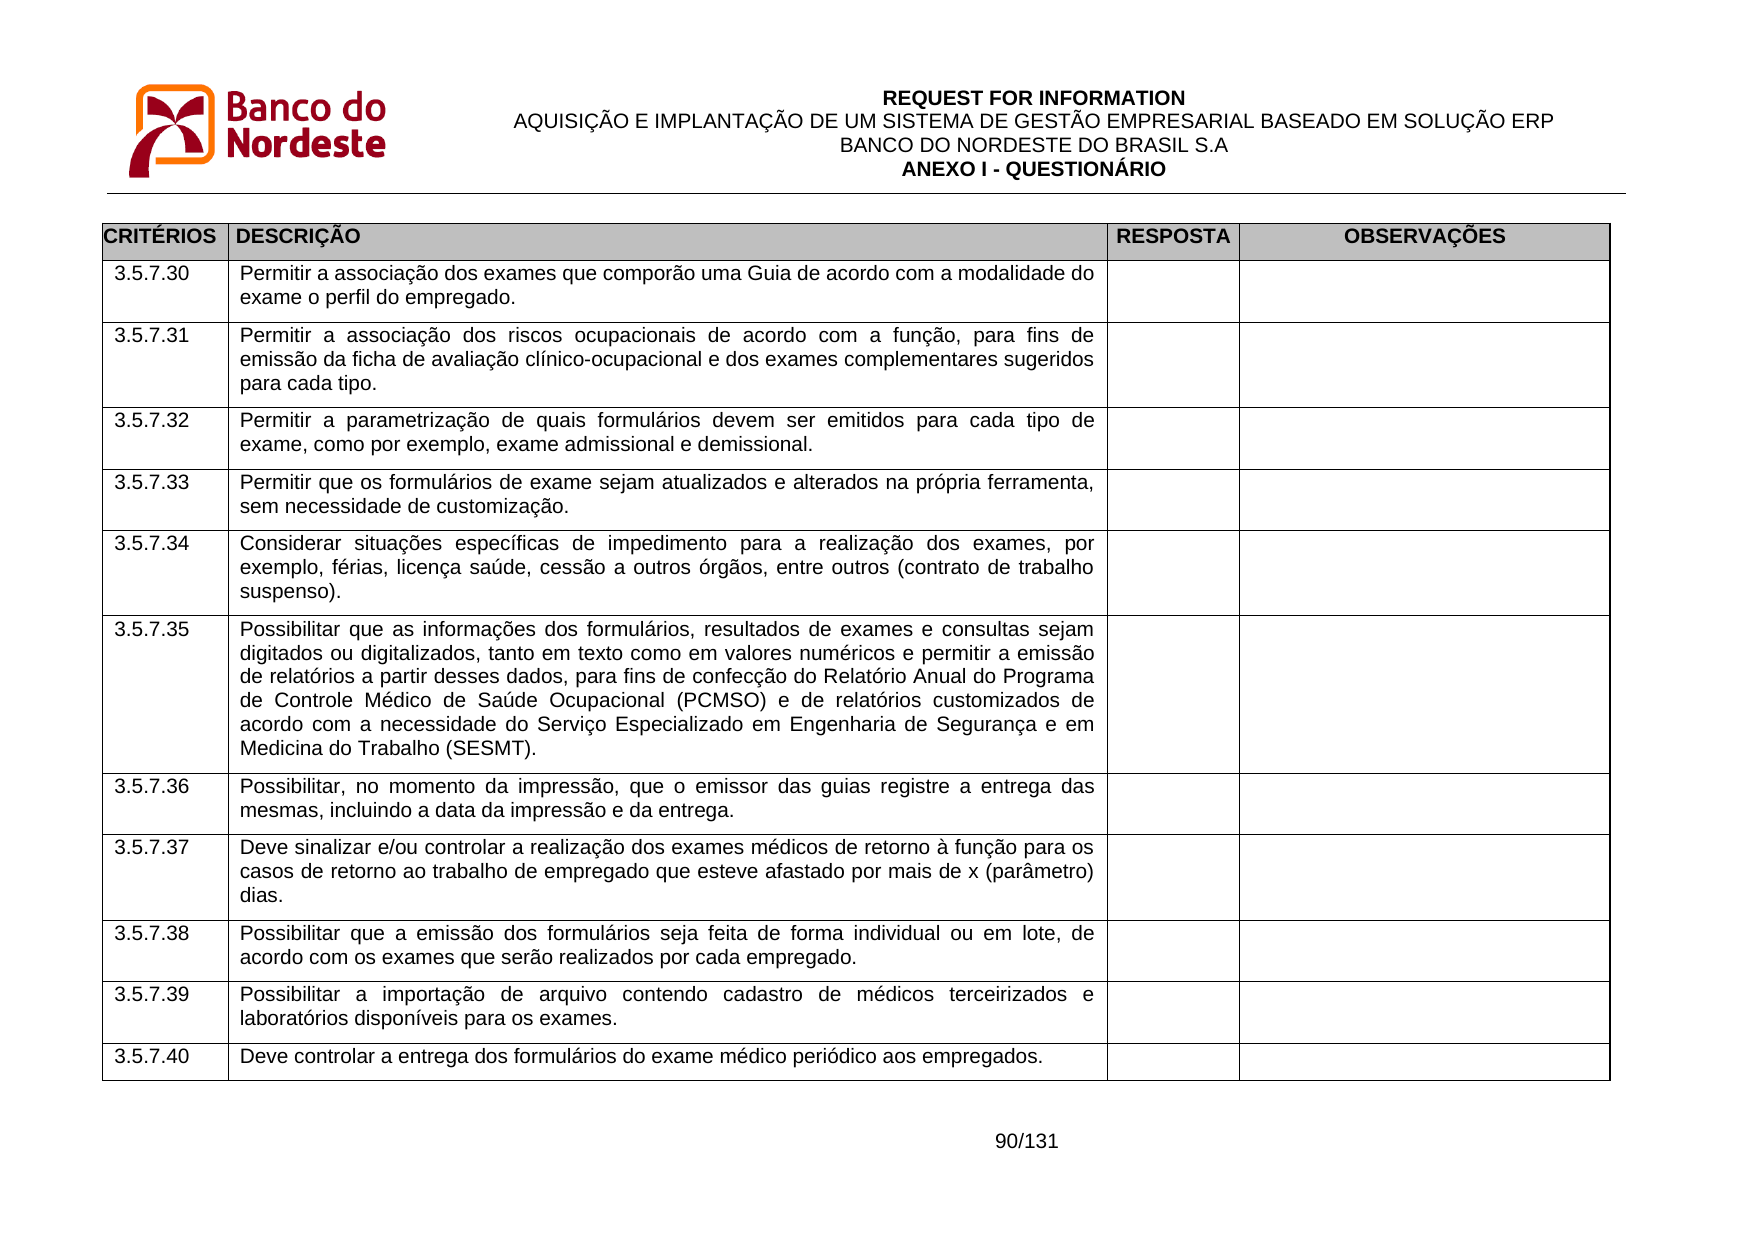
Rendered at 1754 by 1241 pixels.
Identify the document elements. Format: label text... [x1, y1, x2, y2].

table_cell Permitir que os formulários de exame sejam atualizados e alterados na própria ferramenta, sem necessidade de customização. [229, 470, 1107, 530]
table_cell [1240, 774, 1609, 834]
table_cell [103, 921, 228, 981]
table_cell [103, 616, 228, 773]
table_cell Permitir a associação dos riscos ocupacionais de acordo com a função, para fins de emissão da ficha de avaliação clínico-ocupacional e dos exames complementares sugeridos para cada tipo. [229, 323, 1107, 407]
table_cell [1108, 470, 1239, 530]
table_cell [103, 470, 228, 530]
table_cell [1240, 1044, 1609, 1080]
table_cell [1108, 982, 1239, 1042]
table_cell Possibilitar que a emissão dos formulários seja feita de forma individual ou em lote, de acordo com os exames que serão realizados por cada empregado. [229, 921, 1107, 981]
table_cell [1240, 616, 1609, 773]
table_cell [1240, 408, 1609, 468]
table_cell [1240, 835, 1609, 919]
table_cell [103, 774, 228, 834]
table_cell [103, 261, 228, 322]
table_cell [103, 982, 228, 1042]
table_cell [1240, 261, 1609, 322]
table_header CRITÉRIOS [103, 224, 228, 260]
table_cell [103, 408, 228, 468]
table_cell [103, 323, 228, 407]
table_cell [103, 1044, 228, 1080]
table_cell [103, 835, 228, 919]
table_cell [1108, 1044, 1239, 1080]
table_header RESPOSTA [1108, 224, 1239, 260]
table_cell [1108, 835, 1239, 919]
table_cell [1108, 616, 1239, 773]
table_cell [1108, 323, 1239, 407]
table_cell Deve sinalizar e/ou controlar a realização dos exames médicos de retorno à função para os casos de retorno ao trabalho de empregado que esteve afastado por mais de x (parâmetro) dias. [229, 835, 1107, 919]
table_cell Deve controlar a entrega dos formulários do exame médico periódico aos empregados. [229, 1044, 1107, 1080]
table_cell Permitir a associação dos exames que comporão uma Guia de acordo com a modalidade do exame o perfil do empregado. [229, 261, 1107, 322]
table_cell [1240, 982, 1609, 1042]
table_cell [103, 531, 228, 615]
table_cell Possibilitar que as informações dos formulários, resultados de exames e consultas sejam digitados ou digitalizados, tanto em texto como em valores numéricos e permitir a emissão de relatórios a partir desses dados, para fins de confecção do Relatório Anual do Programa de Controle Médico de Saúde Ocupacional (PCMSO) e de relatórios customizados de acordo com a necessidade do Serviço Especializado em Engenharia de Segurança e em Medicina do Trabalho (SESMT). [229, 616, 1107, 773]
table_cell Possibilitar a importação de arquivo contendo cadastro de médicos terceirizados e laboratórios disponíveis para os exames. [229, 982, 1107, 1042]
table_cell [1108, 774, 1239, 834]
table_cell [1240, 323, 1609, 407]
table_cell Considerar situações específicas de impedimento para a realização dos exames, por exemplo, férias, licença saúde, cessão a outros órgãos, entre outros (contrato de trabalho suspenso). [229, 531, 1107, 615]
table_header DESCRIÇÃO [229, 224, 1107, 260]
table_header OBSERVAÇÕES [1240, 224, 1609, 260]
table_cell [1108, 531, 1239, 615]
table_cell [1240, 921, 1609, 981]
table_cell [1108, 261, 1239, 322]
table_cell [1240, 470, 1609, 530]
table_cell Possibilitar, no momento da impressão, que o emissor das guias registre a entrega das mesmas, incluindo a data da impressão e da entrega. [229, 774, 1107, 834]
table_cell [1240, 531, 1609, 615]
table_cell Permitir a parametrização de quais formulários devem ser emitidos para cada tipo de exame, como por exemplo, exame admissional e demissional. [229, 408, 1107, 468]
table_cell [1108, 408, 1239, 468]
table_cell [1108, 921, 1239, 981]
